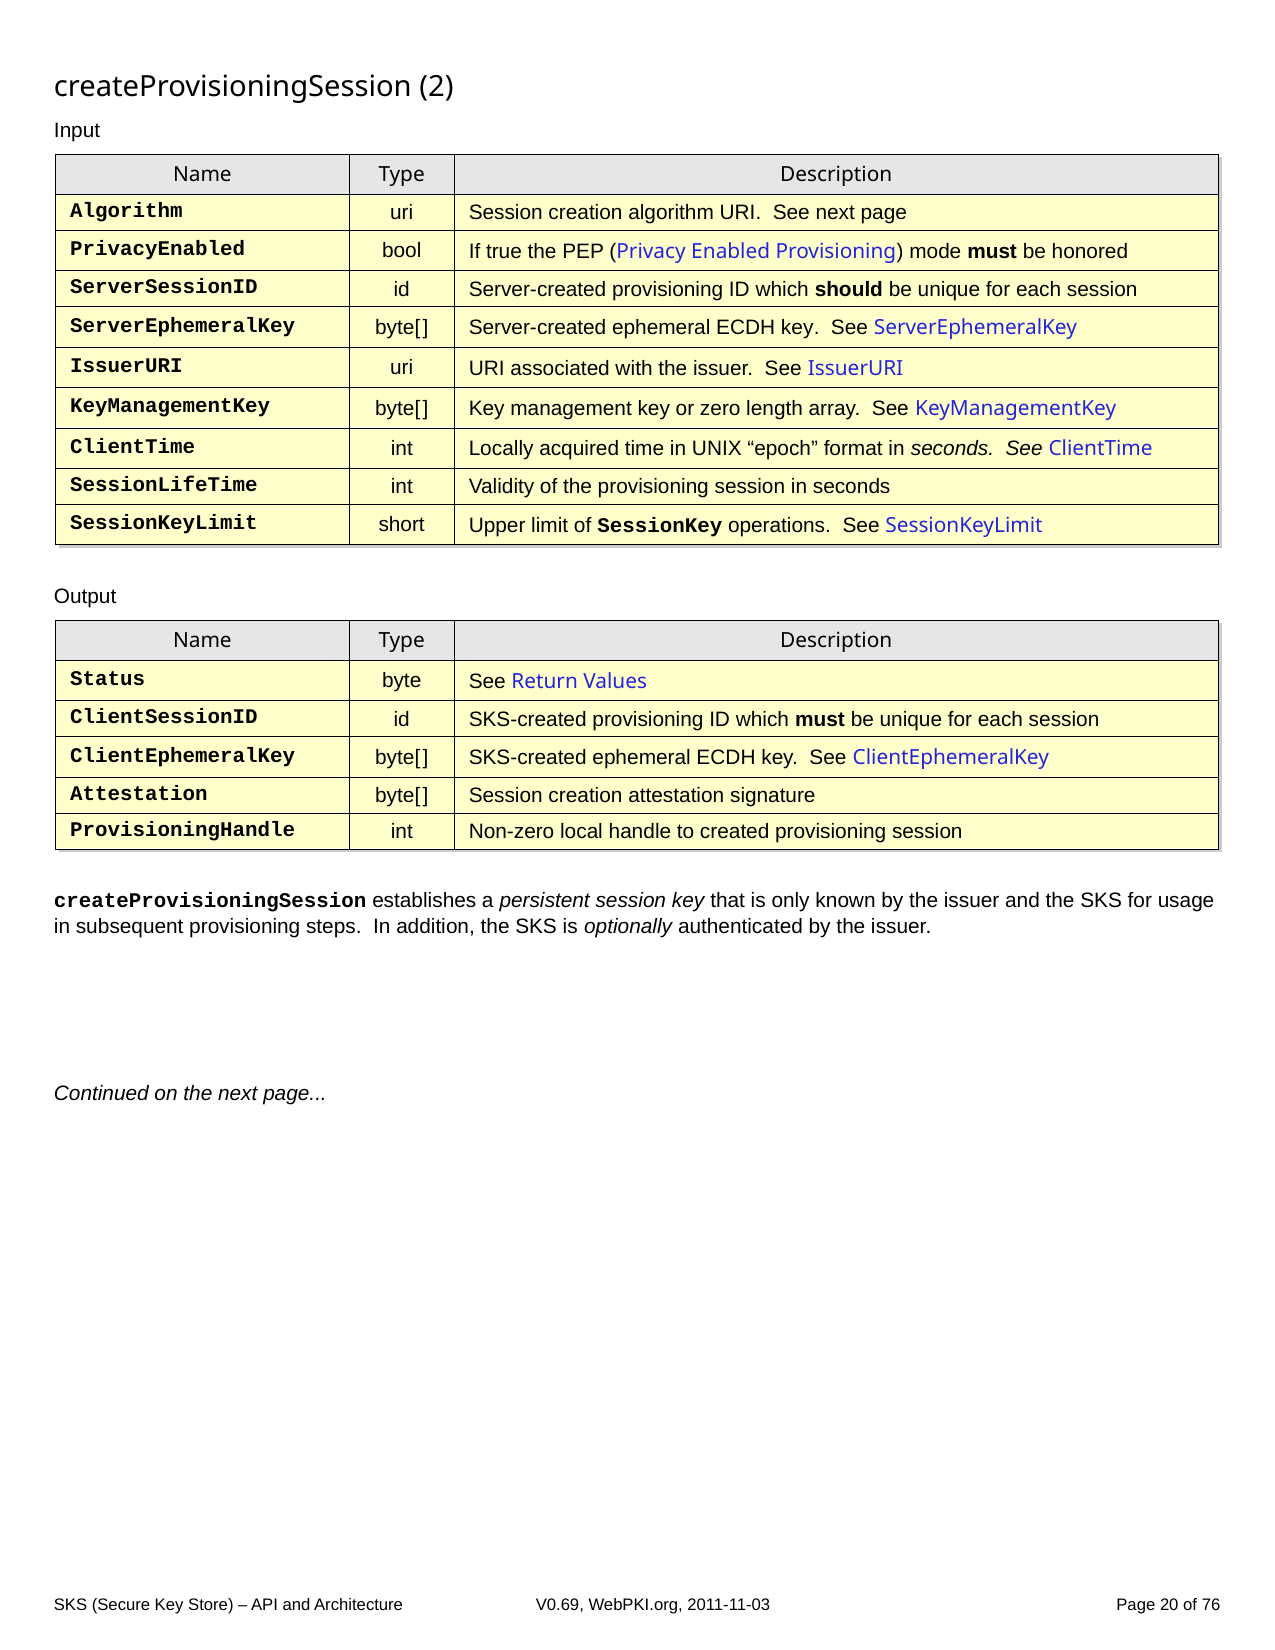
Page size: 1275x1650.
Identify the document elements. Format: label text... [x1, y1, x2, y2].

table_header Description [455, 155, 1218, 194]
table_cell IssuerURI [56, 348, 349, 387]
table_cell See Return Values [455, 661, 1218, 700]
table_cell Server-created ephemeral ECDH key. See ServerEphemeralKey [455, 307, 1218, 347]
table_cell Key management key or zero length array. See KeyManagementKey [455, 388, 1218, 427]
table_cell Session creation algorithm URI. See next page [455, 195, 1218, 230]
table_cell SKS-created provisioning ID which must be unique for each session [455, 701, 1218, 736]
table_header Type [350, 621, 454, 660]
table_cell byte[ ] [350, 778, 454, 813]
table_cell byte[ ] [350, 388, 454, 427]
table_cell int [350, 814, 454, 848]
table_cell ServerSessionID [56, 271, 349, 306]
table_cell ClientEphemeralKey [56, 737, 349, 777]
table_cell short [350, 505, 454, 544]
table_cell uri [350, 348, 454, 387]
table_cell SessionKeyLimit [56, 505, 349, 544]
table_cell Validity of the provisioning session in seconds [455, 469, 1218, 504]
table_cell KeyManagementKey [56, 388, 349, 427]
table_header Type [350, 155, 454, 194]
subtitle createProvisioningSession (2) [54, 66, 1221, 105]
table_cell If true the PEP (Privacy Enabled Provisioning) mode must be honored [455, 231, 1218, 270]
text Input [54, 118, 1221, 142]
table_cell bool [350, 231, 454, 270]
table_cell ServerEphemeralKey [56, 307, 349, 347]
table_cell byte[ ] [350, 307, 454, 347]
table_cell Algorithm [56, 195, 349, 230]
table_cell Attestation [56, 778, 349, 813]
table_cell Locally acquired time in UNIX “epoch” format in seconds. See ClientTime [455, 429, 1218, 468]
table_cell Upper limit of SessionKey operations. See SessionKeyLimit [455, 505, 1218, 544]
table_cell PrivacyEnabled [56, 231, 349, 270]
table_cell byte[ ] [350, 737, 454, 777]
table_cell Session creation attestation signature [455, 778, 1218, 813]
table_cell id [350, 271, 454, 306]
table_cell uri [350, 195, 454, 230]
table_cell Non-zero local handle to created provisioning session [455, 814, 1218, 848]
table_cell ClientTime [56, 429, 349, 468]
table_cell int [350, 469, 454, 504]
table_cell SessionLifeTime [56, 469, 349, 504]
text createProvisioningSession establishes a persistent session key that is only known by the issuer and the SKS for usage in subsequent provisioning steps. In addition, the SKS is optionally authenticated by the issuer. [54, 888, 1221, 938]
table_header Name [56, 621, 349, 660]
table_cell int [350, 429, 454, 468]
table_header Name [56, 155, 349, 194]
table_cell Status [56, 661, 349, 700]
table_header Description [455, 621, 1218, 660]
table_cell ProvisioningHandle [56, 814, 349, 848]
text Output [54, 584, 1221, 608]
table_cell URI associated with the issuer. See IssuerURI [455, 348, 1218, 387]
table_cell byte [350, 661, 454, 700]
text Continued on the next page... [54, 1081, 1221, 1104]
table_cell id [350, 701, 454, 736]
table_cell ClientSessionID [56, 701, 349, 736]
table_cell Server-created provisioning ID which should be unique for each session [455, 271, 1218, 306]
table_cell SKS-created ephemeral ECDH key. See ClientEphemeralKey [455, 737, 1218, 777]
